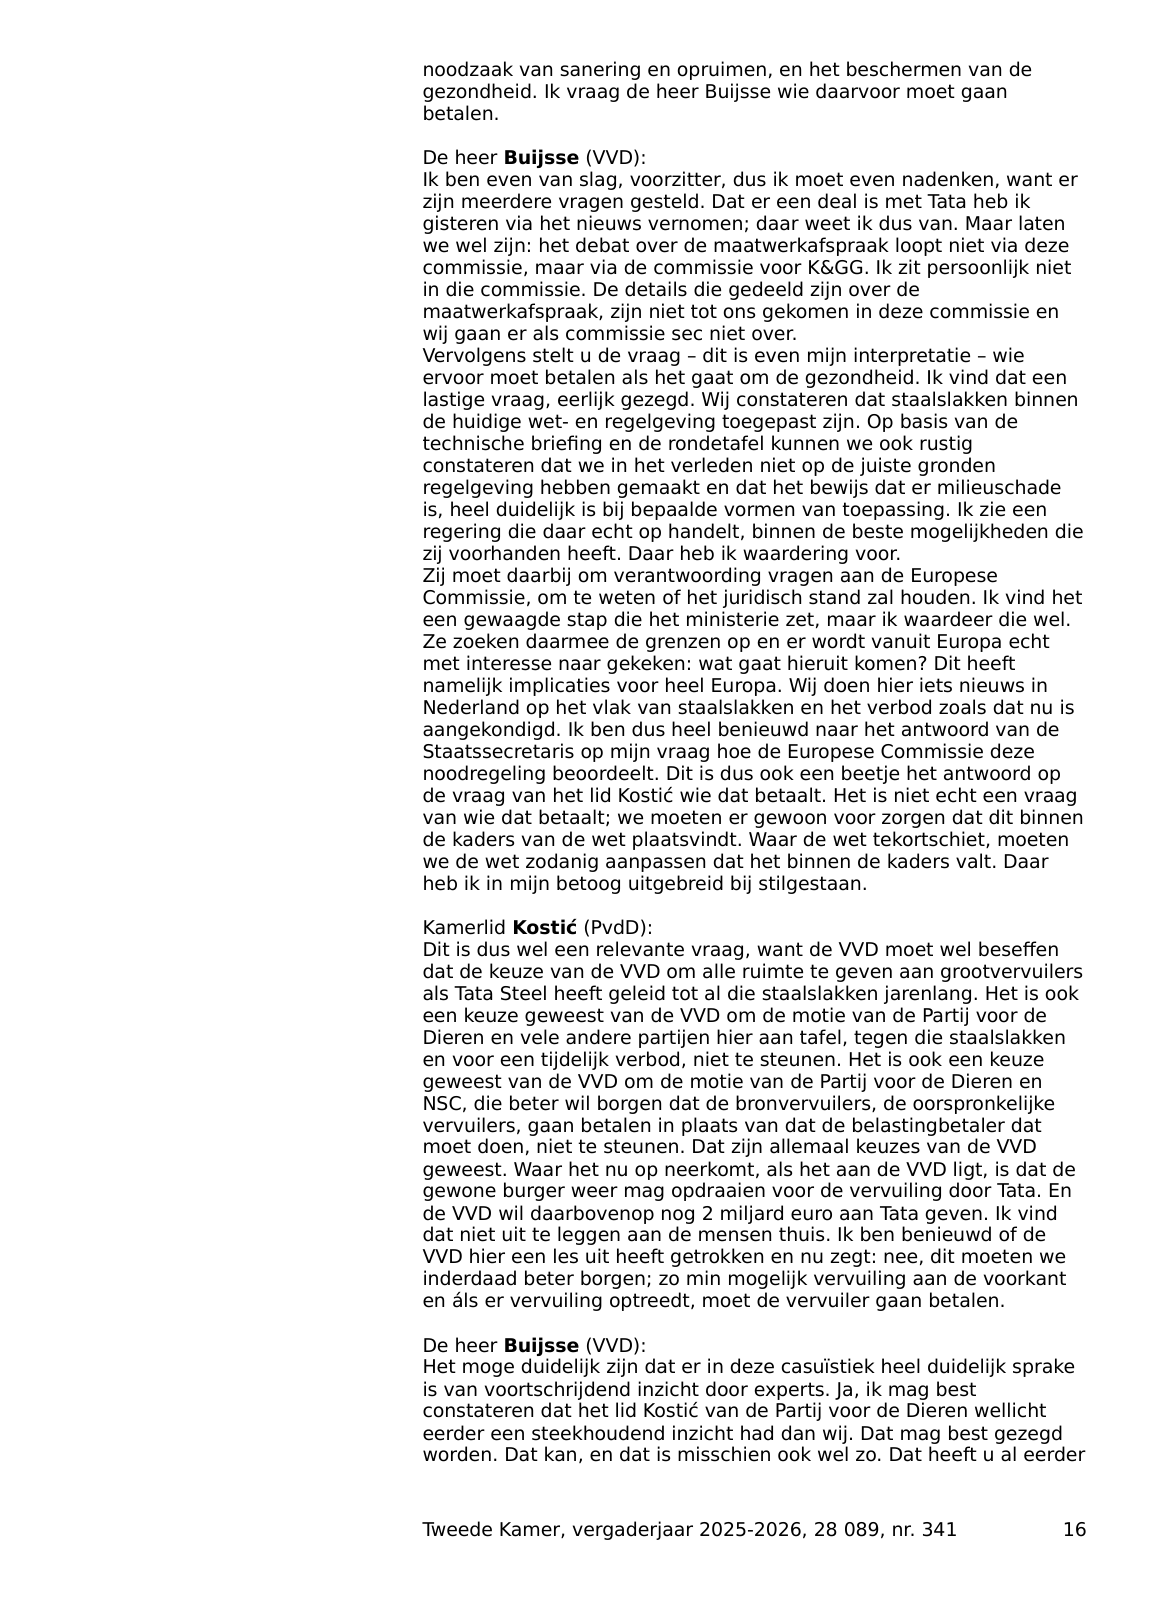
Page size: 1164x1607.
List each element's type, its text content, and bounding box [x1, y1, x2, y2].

text Zij moet daarbij om verantwoording vragen aan de Europese Commissie, om te weten of het juridisch stand zal houden. Ik vind het een gewaagde stap die het ministerie zet, maar ik waardeer die wel. Ze zoeken daarmee de grenzen op en er wordt vanuit Europa echt met interesse naar gekeken: wat gaat hieruit komen? Dit heeft namelijk implicaties voor heel Europa. Wij doen hier iets nieuws in Nederland op het vlak van staalslakken en het verbod zoals dat nu is aangekondigd. Ik ben dus heel benieuwd naar het antwoord van de Staatssecretaris op mijn vraag hoe de Europese Commissie deze noodregeling beoordeelt. Dit is dus ook een beetje het antwoord op de vraag van het lid Kostić wie dat betaalt. Het is niet echt een vraag van wie dat betaalt; we moeten er gewoon voor zorgen dat dit binnen de kaders van de wet plaatsvindt. Waar de wet tekortschiet, moeten we de wet zodanig aanpassen dat het binnen de kaders valt. Daar heb ik in mijn betoog uitgebreid bij stilgestaan. [422, 565, 1087, 894]
text noodzaak van sanering en opruimen, en het beschermen van de gezondheid. Ik vraag de heer Buijsse wie daarvoor moet gaan betalen. [422, 59, 1087, 125]
text Ik ben even van slag, voorzitter, dus ik moet even nadenken, want er zijn meerdere vragen gesteld. Dat er een deal is met Tata heb ik gisteren via het nieuws vernomen; daar weet ik dus van. Maar laten we wel zijn: het debat over de maatwerkafspraak loopt niet via deze commissie, maar via de commissie voor K&GG. Ik zit persoonlijk niet in die commissie. De details die gedeeld zijn over de maatwerkafspraak, zijn niet tot ons gekomen in deze commissie en wij gaan er als commissie sec niet over. [422, 169, 1087, 345]
text Het moge duidelijk zijn dat er in deze casuïstiek heel duidelijk sprake is van voortschrijdend inzicht door experts. Ja, ik mag best constateren dat het lid Kostić van de Partij voor de Dieren wellicht eerder een steekhoudend inzicht had dan wij. Dat mag best gezegd worden. Dat kan, en dat is misschien ook wel zo. Dat heeft u al eerder [422, 1356, 1087, 1466]
text De heer Buijsse (VVD): [422, 147, 1087, 169]
text Dit is dus wel een relevante vraag, want de VVD moet wel beseffen dat de keuze van de VVD om alle ruimte te geven aan grootvervuilers als Tata Steel heeft geleid tot al die staalslakken jarenlang. Het is ook een keuze geweest van de VVD om de motie van de Partij voor de Dieren en vele andere partijen hier aan tafel, tegen die staalslakken en voor een tijdelijk verbod, niet te steunen. Het is ook een keuze geweest van de VVD om de motie van de Partij voor de Dieren en NSC, die beter wil borgen dat de bronvervuilers, de oorspronkelijke vervuilers, gaan betalen in plaats van dat de belastingbetaler dat moet doen, niet te steunen. Dat zijn allemaal keuzes van de VVD geweest. Waar het nu op neerkomt, als het aan de VVD ligt, is dat de gewone burger weer mag opdraaien voor de vervuiling door Tata. En de VVD wil daarbovenop nog 2 miljard euro aan Tata geven. Ik vind dat niet uit te leggen aan de mensen thuis. Ik ben benieuwd of de VVD hier een les uit heeft getrokken en nu zegt: nee, dit moeten we inderdaad beter borgen; zo min mogelijk vervuiling aan de voorkant en áls er vervuiling optreedt, moet de vervuiler gaan betalen. [422, 939, 1087, 1312]
text Vervolgens stelt u de vraag – dit is even mijn interpretatie – wie ervoor moet betalen als het gaat om de gezondheid. Ik vind dat een lastige vraag, eerlijk gezegd. Wij constateren dat staalslakken binnen de huidige wet- en regelgeving toegepast zijn. Op basis van de technische briefing en de rondetafel kunnen we ook rustig constateren dat we in het verleden niet op de juiste gronden regelgeving hebben gemaakt en dat het bewijs dat er milieuschade is, heel duidelijk is bij bepaalde vormen van toepassing. Ik zie een regering die daar echt op handelt, binnen de beste mogelijkheden die zij voorhanden heeft. Daar heb ik waardering voor. [422, 345, 1087, 565]
text De heer Buijsse (VVD): [422, 1334, 1087, 1356]
text Kamerlid Kostić (PvdD): [422, 917, 1087, 939]
